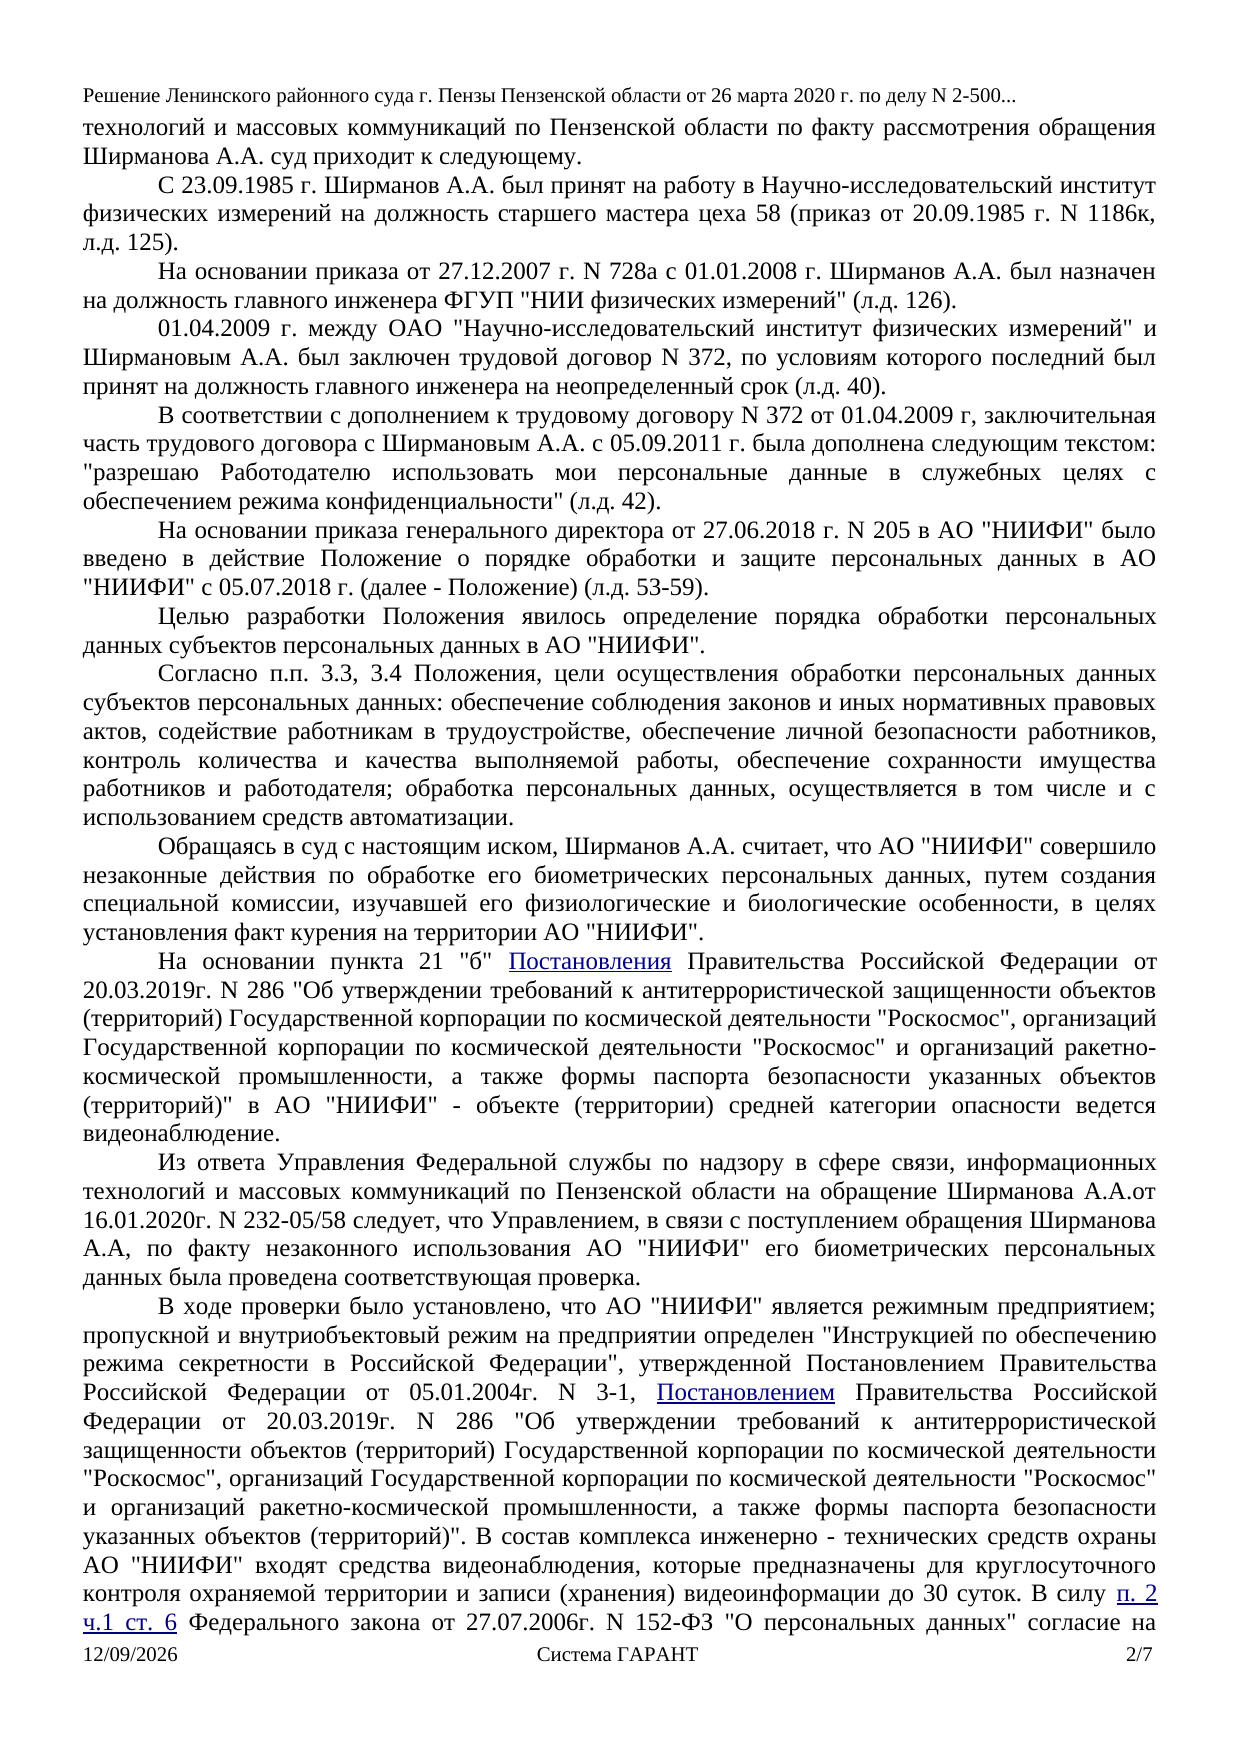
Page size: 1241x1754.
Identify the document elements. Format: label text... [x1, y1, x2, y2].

text На основании приказа от 27.12.2007 г. N 728а с 01.01.2008 г. Ширманов А.А. был назначен на должность главного инженера ФГУП "НИИ физических измерений" (л.д. 126). [83, 256, 1157, 313]
text Из ответа Управления Федеральной службы по надзору в сфере связи, информационных технологий и массовых коммуникаций по Пензенской области на обращение Ширманова А.А.от 16.01.2020г. N 232-05/58 следует, что Управлением, в связи с поступлением обращения Ширманова А.А, по факту незаконного использования АО "НИИФИ" его биометрических персональных данных была проведена соответствующая проверка. [83, 1147, 1157, 1291]
text технологий и массовых коммуникаций по Пензенской области по факту рассмотрения обращения Ширманова А.А. суд приходит к следующему. [83, 112, 1157, 170]
text На основании приказа генерального директора от 27.06.2018 г. N 205 в АО "НИИФИ" было введено в действие Положение о порядке обработки и защите персональных данных в АО "НИИФИ" с 05.07.2018 г. (далее - Положение) (л.д. 53-59). [83, 515, 1157, 601]
text Обращаясь в суд с настоящим иском, Ширманов А.А. считает, что АО "НИИФИ" совершило незаконные действия по обработке его биометрических персональных данных, путем создания специальной комиссии, изучавшей его физиологические и биологические особенности, в целях установления факт курения на территории АО "НИИФИ". [83, 831, 1157, 946]
text 01.04.2009 г. между ОАО "Научно-исследовательский институт физических измерений" и Ширмановым А.А. был заключен трудовой договор N 372, по условиям которого последний был принят на должность главного инженера на неопределенный срок (л.д. 40). [83, 313, 1157, 400]
text С 23.09.1985 г. Ширманов А.А. был принят на работу в Научно-исследовательский институт физических измерений на должность старшего мастера цеха 58 (приказ от 20.09.1985 г. N 1186к, л.д. 125). [83, 170, 1157, 256]
text На основании пункта 21 "б" Постановления Правительства Российской Федерации от 20.03.2019г. N 286 "Об утверждении требований к антитеррористической защищенности объектов (территорий) Государственной корпорации по космической деятельности "Роскосмос", организаций Государственной корпорации по космической деятельности "Роскосмос" и организаций ракетно-космической промышленности, а также формы паспорта безопасности указанных объектов (территорий)" в АО "НИИФИ" - объекте (территории) средней категории опасности ведется видеонаблюдение. [83, 946, 1157, 1147]
text Согласно п.п. 3.3, 3.4 Положения, цели осуществления обработки персональных данных субъектов персональных данных: обеспечение соблюдения законов и иных нормативных правовых актов, содействие работникам в трудоустройстве, обеспечение личной безопасности работников, контроль количества и качества выполняемой работы, обеспечение сохранности имущества работников и работодателя; обработка персональных данных, осуществляется в том числе и с использованием средств автоматизации. [83, 658, 1157, 831]
text Целью разработки Положения явилось определение порядка обработки персональных данных субъектов персональных данных в АО "НИИФИ". [83, 601, 1157, 658]
text В соответствии с дополнением к трудовому договору N 372 от 01.04.2009 г, заключительная часть трудового договора с Ширмановым А.А. с 05.09.2011 г. была дополнена следующим текстом: "разрешаю Работодателю использовать мои персональные данные в служебных целях с обеспечением режима конфиденциальности" (л.д. 42). [83, 400, 1157, 515]
text В ходе проверки было установлено, что АО "НИИФИ" является режимным предприятием; пропускной и внутриобъектовый режим на предприятии определен "Инструкцией по обеспечению режима секретности в Российской Федерации", утвержденной Постановлением Правительства Российской Федерации от 05.01.2004г. N 3-1, Постановлением Правительства Российской Федерации от 20.03.2019г. N 286 "Об утверждении требований к антитеррористической защищенности объектов (территорий) Государственной корпорации по космической деятельности "Роскосмос", организаций Государственной корпорации по космической деятельности "Роскосмос" и организаций ракетно-космической промышленности, а также формы паспорта безопасности указанных объектов (территорий)". В состав комплекса инженерно - технических средств охраны АО "НИИФИ" входят средства видеонаблюдения, которые предназначены для круглосуточного контроля охраняемой территории и записи (хранения) видеоинформации до 30 суток. В силу п. 2 ч.1 ст. 6 Федерального закона от 27.07.2006г. N 152-ФЗ "О персональных данных" согласие на [83, 1291, 1157, 1636]
